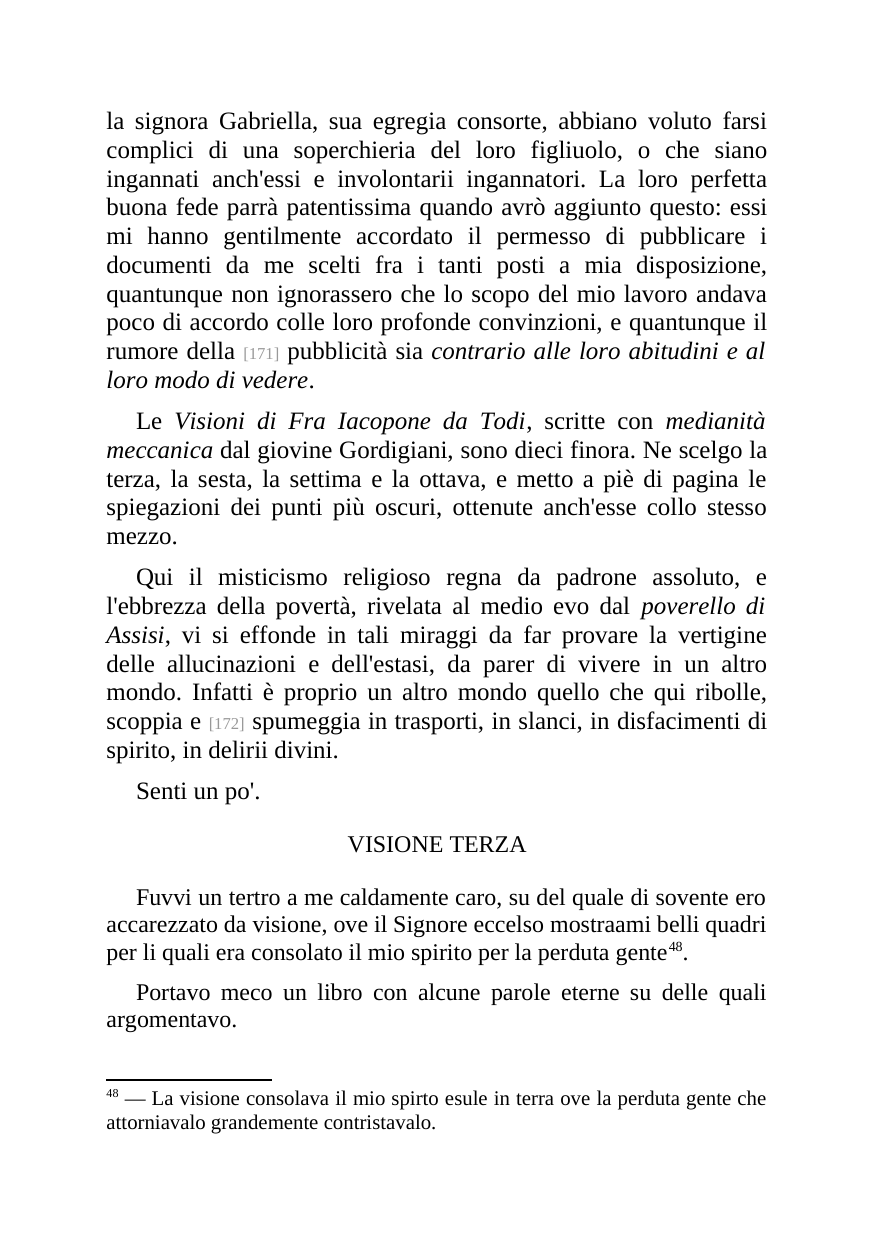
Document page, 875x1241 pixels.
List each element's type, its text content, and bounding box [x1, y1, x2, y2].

text Fuvvi un tertro a me caldamente caro, su del quale di sovente ero accarezzato da visione, ove il Signore eccelso mostraami belli quadri per li quali era consolato il mio spirito per la perduta gente. [106, 883, 768, 965]
text Qui il misticismo religioso regna da padrone assoluto, e l'ebbrezza della povertà, rivelata al medio evo dal poverello di Assisi, vi si effonde in tali miraggi da far provare la vertigine delle allucinazioni e dell'estasi, da parer di vivere in un altro mondo. Infatti è proprio un altro mondo quello che qui ribolle, scoppia e [172] spumeggia in trasporti, in slanci, in disfacimenti di spirito, in delirii divini. [106, 562, 768, 764]
text Le Visioni di Fra Iacopone da Todi, scritte con medianità meccanica dal giovine Gordigiani, sono dieci finora. Ne scelgo la terza, la sesta, la settima e la ottava, e metto a piè di pagina le spiegazioni dei punti più oscuri, ottenute anch'esse collo stesso mezzo. [106, 406, 768, 550]
text la signora Gabriella, sua egregia consorte, abbiano voluto farsi complici di una soperchieria del loro figliuolo, o che siano ingannati anch'essi e involontarii ingannatori. La loro perfetta buona fede parrà patentissima quando avrò aggiunto questo: essi mi hanno gentilmente accordato il permesso di pubblicare i documenti da me scelti fra i tanti posti a mia disposizione, quantunque non ignorassero che lo scopo del mio lavoro andava poco di accordo colle loro profonde convinzioni, e quantunque il rumore della [171] pubblicità sia contrario alle loro abitudini e al loro modo di vedere. [106, 106, 768, 394]
title VISIONE TERZA [106, 830, 768, 858]
text — La visione consolava il mio spirto esule in terra ove la perduta gente che attorniavalo grandemente contristavalo. [106, 1086, 768, 1134]
text Senti un po'. [106, 776, 768, 805]
text Portavo meco un libro con alcune parole eterne su delle quali argomentavo. [106, 978, 768, 1033]
